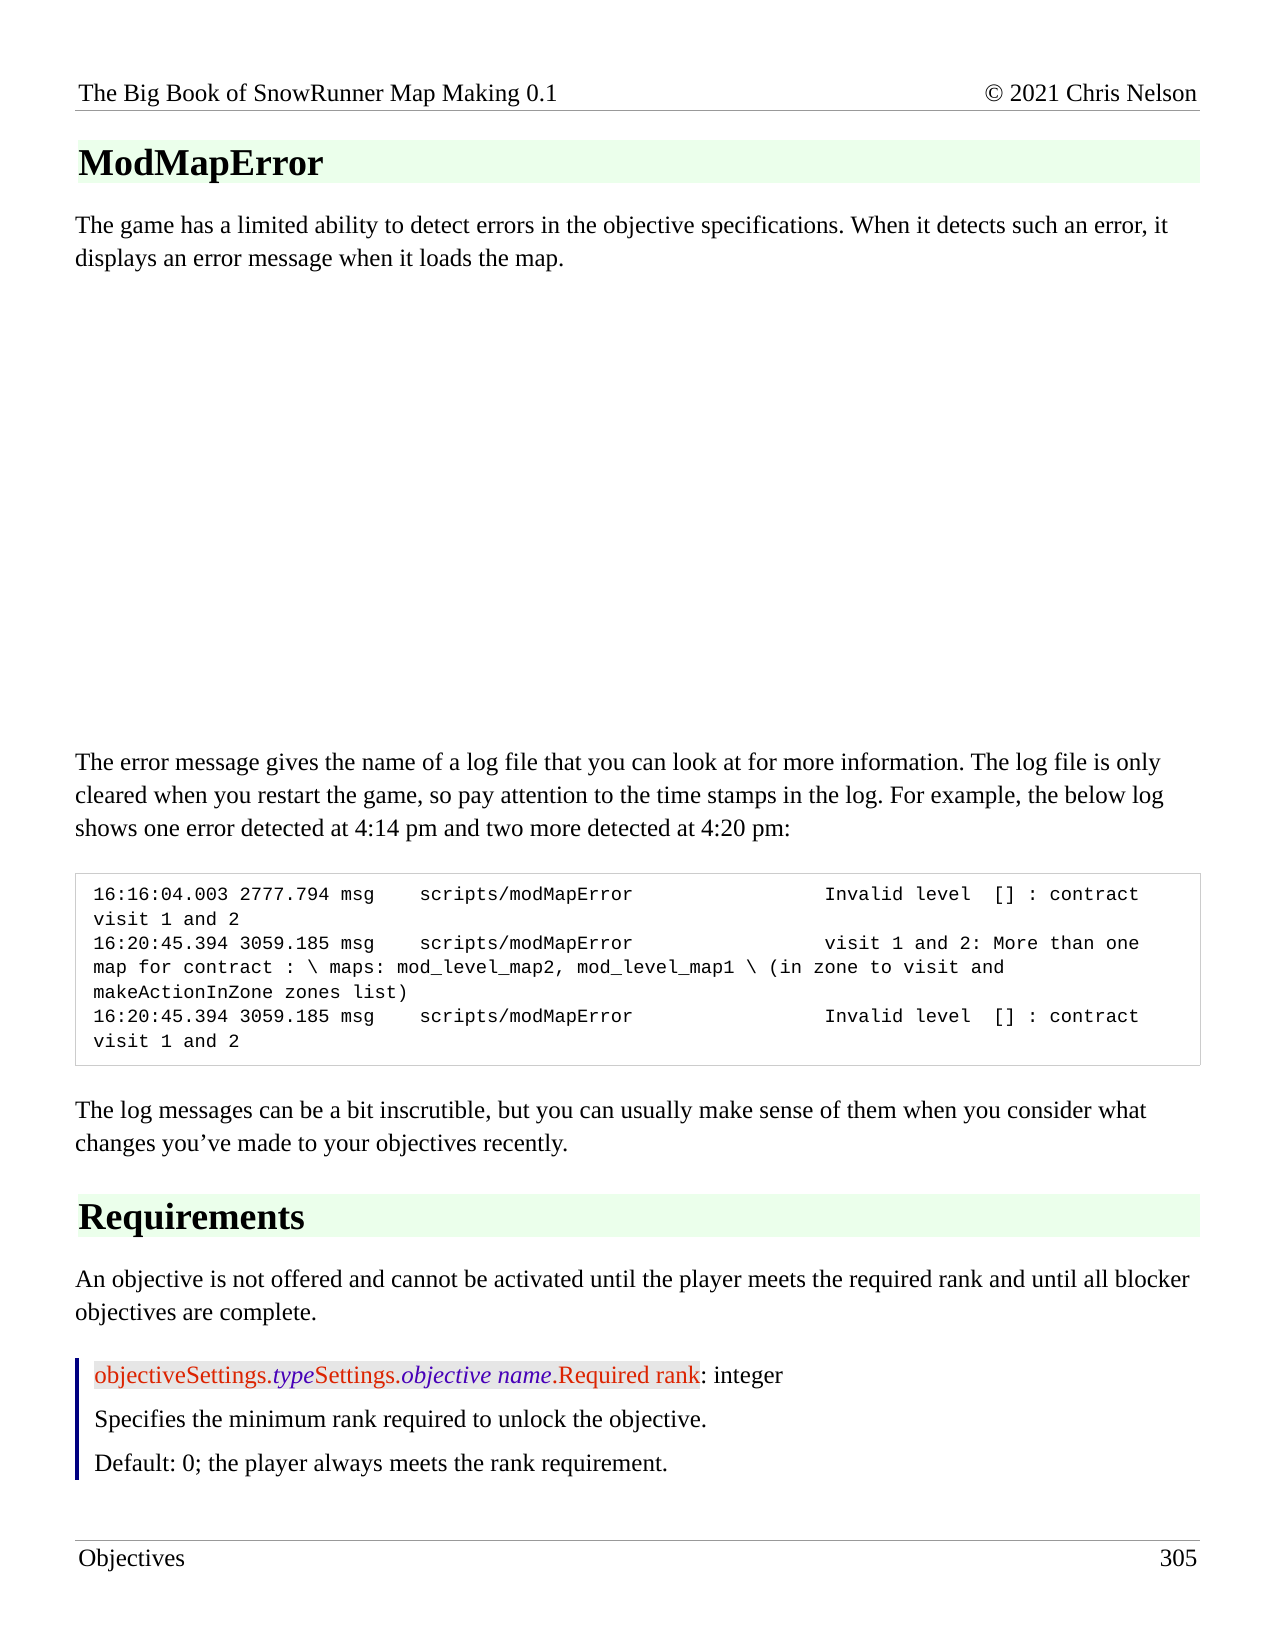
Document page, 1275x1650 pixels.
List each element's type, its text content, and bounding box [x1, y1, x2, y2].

text objectiveSettings.typeSettings.objective name.Required rank: integer [75, 1357, 1200, 1389]
text The game has a limited ability to detect errors in the objective specifications. When it detects such an error, it displays an error message when it loads the map. [75, 211, 1200, 272]
subtitle ModMapError [78, 140, 1200, 183]
text Specifies the minimum rank required to unlock the objective. [79, 1401, 1200, 1433]
text Default: 0; the player always meets the rank requirement. [79, 1445, 1200, 1480]
text The error message gives the name of a log file that you can look at for more information. The log file is only cleared when you restart the game, so pay attention to the time stamps in the log. For example, the below log shows one error detected at 4:14 pm and two more detected at 4:20 pm: [75, 747, 1200, 842]
text 16:20:45.394 3059.185 msg scripts/modMapError Invalid level [] : contract visit 1 and 2 [76, 995, 1200, 1065]
text The log messages can be a bit inscrutible, but you can usually make sense of them when you consider what changes you’ve made to your objectives recently. [75, 1095, 1200, 1157]
subtitle Requirements [78, 1194, 1200, 1237]
text 16:16:04.003 2777.794 msg scripts/modMapError Invalid level [] : contract visit 1 and 2 [76, 874, 1200, 922]
text An objective is not offered and cannot be activated until the player meets the required rank and until all blocker objectives are complete. [75, 1264, 1200, 1326]
text 16:20:45.394 3059.185 msg scripts/modMapError visit 1 and 2: More than one map for contract : \ maps: mod_level_map2, mod_level_map1 \ (in zone to visit and makeActionInZone zones list) [76, 922, 1200, 995]
